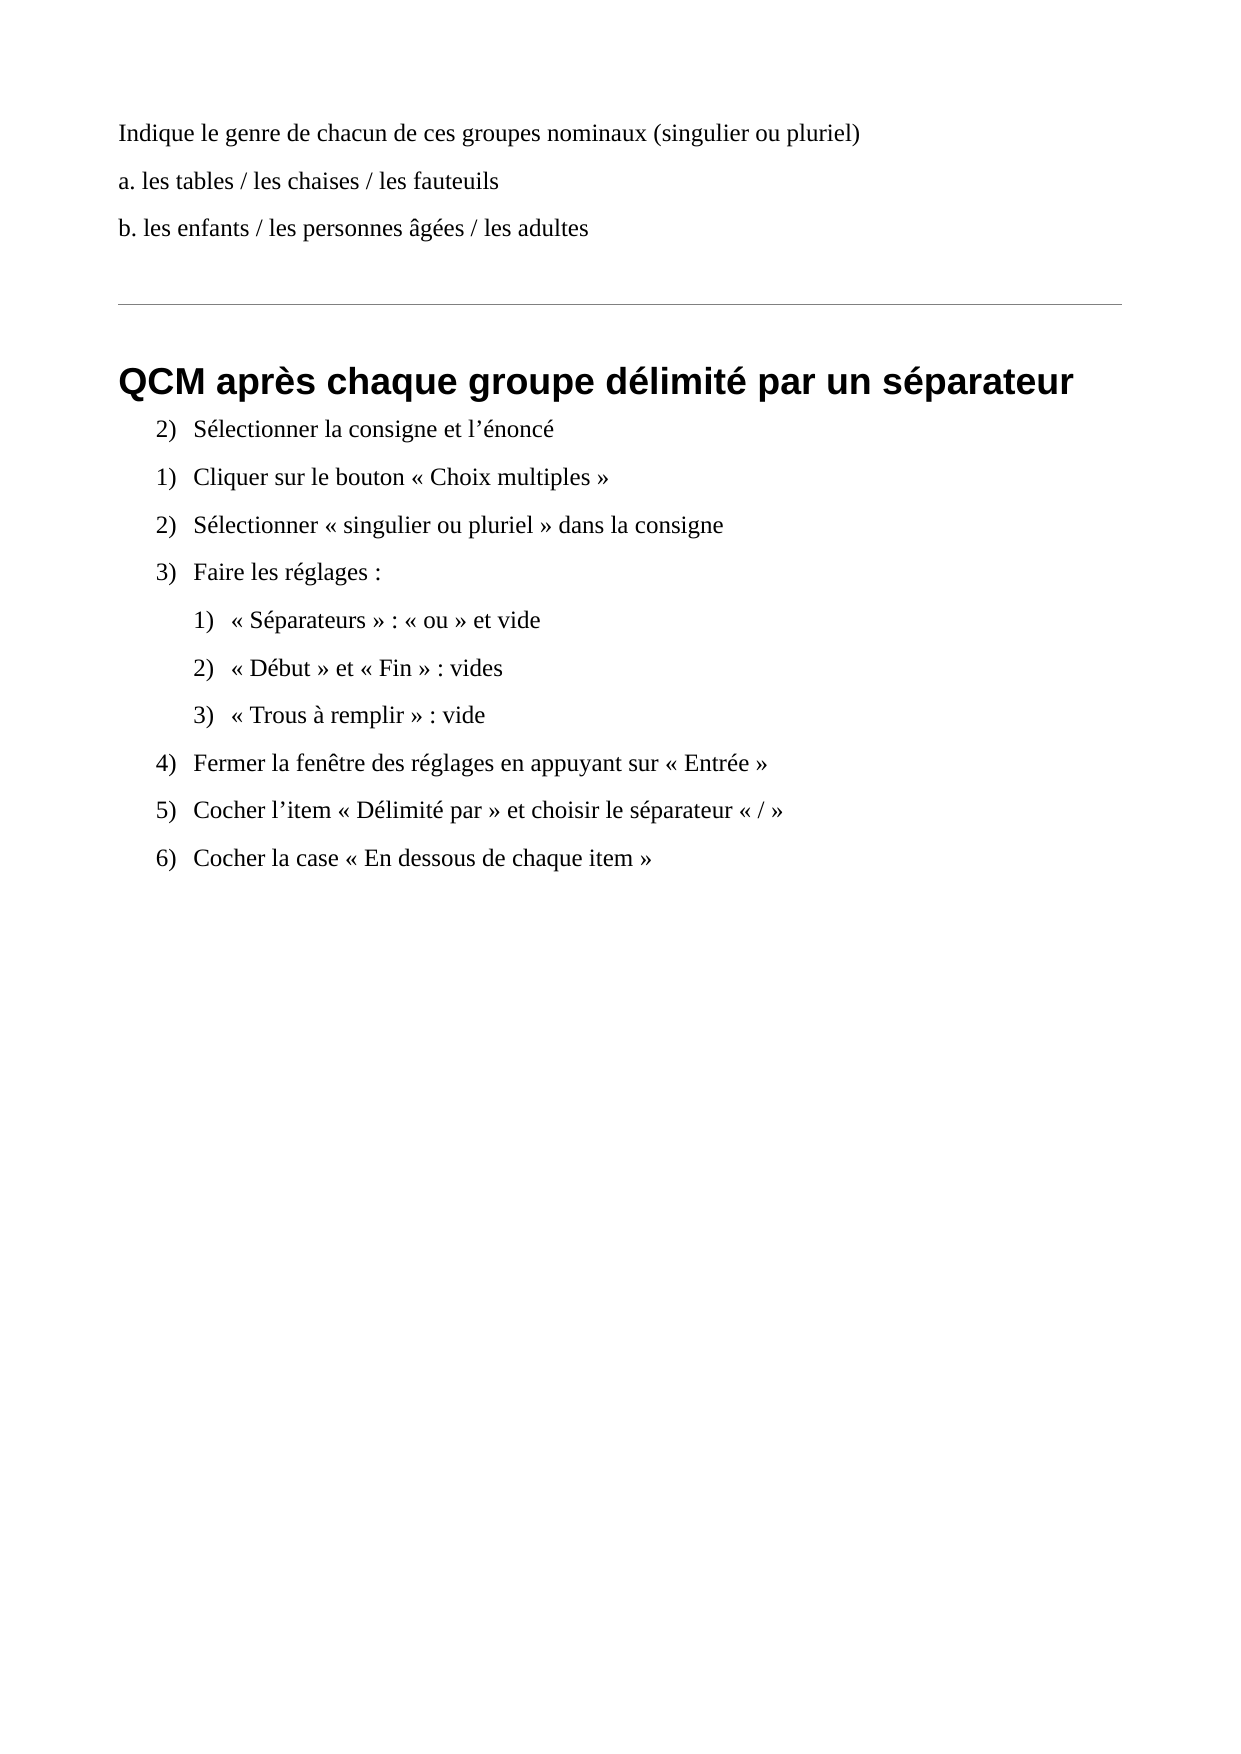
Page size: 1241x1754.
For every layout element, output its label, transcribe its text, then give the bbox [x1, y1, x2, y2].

list Faire les réglages : [156, 557, 1122, 586]
list « Trous à remplir » : vide [193, 700, 1122, 729]
list Sélectionner « singulier ou pluriel » dans la consigne [156, 510, 1122, 538]
list Cocher la case « En dessous de chaque item » [156, 843, 1122, 872]
list « Début » et « Fin » : vides [193, 653, 1122, 681]
list « Séparateurs » : « ou » et vide [193, 605, 1122, 634]
text b. les enfants / les personnes âgées / les adultes [118, 213, 1122, 242]
list Fermer la fenêtre des réglages en appuyant sur « Entrée » [156, 748, 1122, 777]
text a. les tables / les chaises / les fauteuils [118, 166, 1122, 194]
list Cocher l’item « Délimité par » et choisir le séparateur « / » [156, 795, 1122, 824]
text Indique le genre de chacun de ces groupes nominaux (singulier ou pluriel) [118, 118, 1122, 147]
subtitle QCM après chaque groupe délimité par un séparateur [118, 359, 1122, 402]
list Sélectionner la consigne et l’énoncé [156, 414, 1122, 443]
list Cliquer sur le bouton « Choix multiples » [156, 462, 1122, 491]
